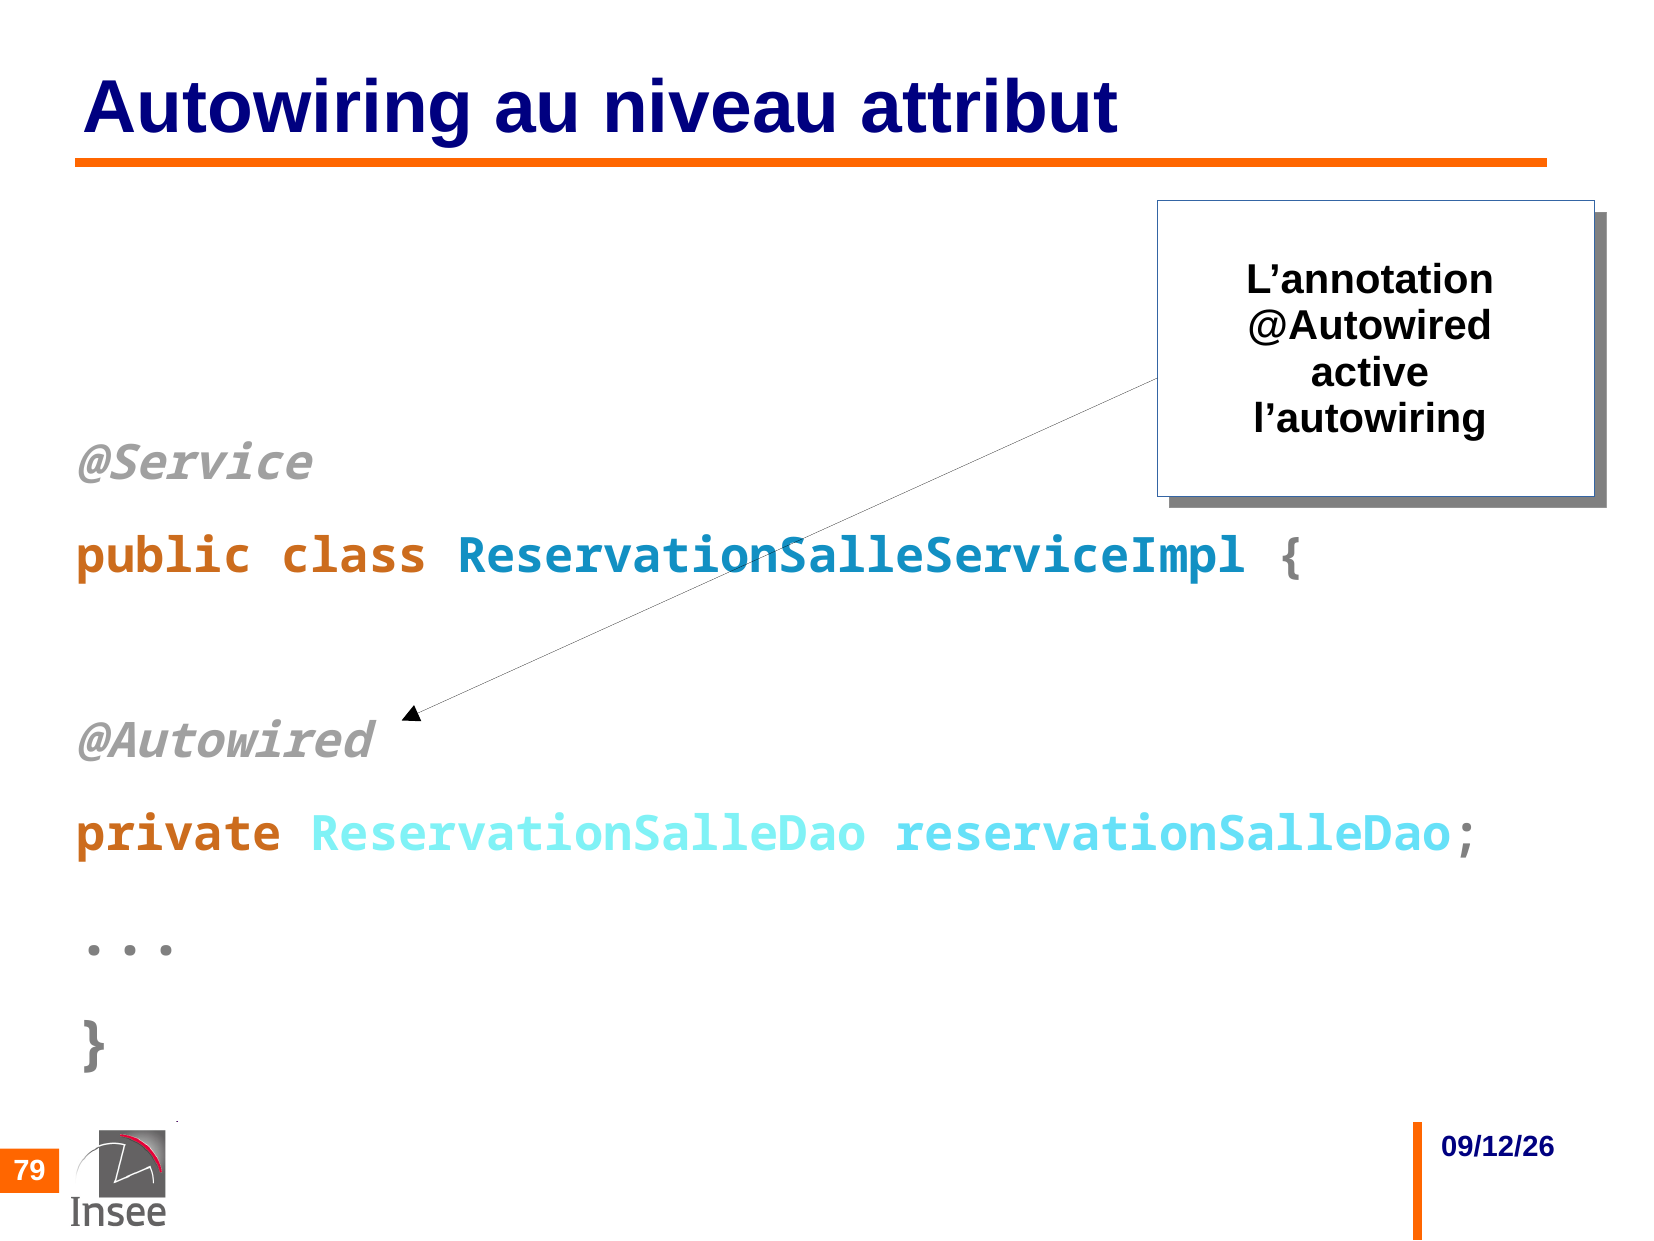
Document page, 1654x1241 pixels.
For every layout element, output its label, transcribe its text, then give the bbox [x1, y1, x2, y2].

text_box [1157, 200, 1595, 497]
text_box L’annotation @Autowired active l’autowiring [1187, 236, 1554, 461]
title Autowiring au niveau attribut [82, 49, 1619, 163]
picture [62, 1121, 178, 1241]
list @Service public class ReservationSalleServiceImpl { @Autowired private ReservationSalleDao reservationSalleDao; ... } [76, 236, 1542, 1087]
